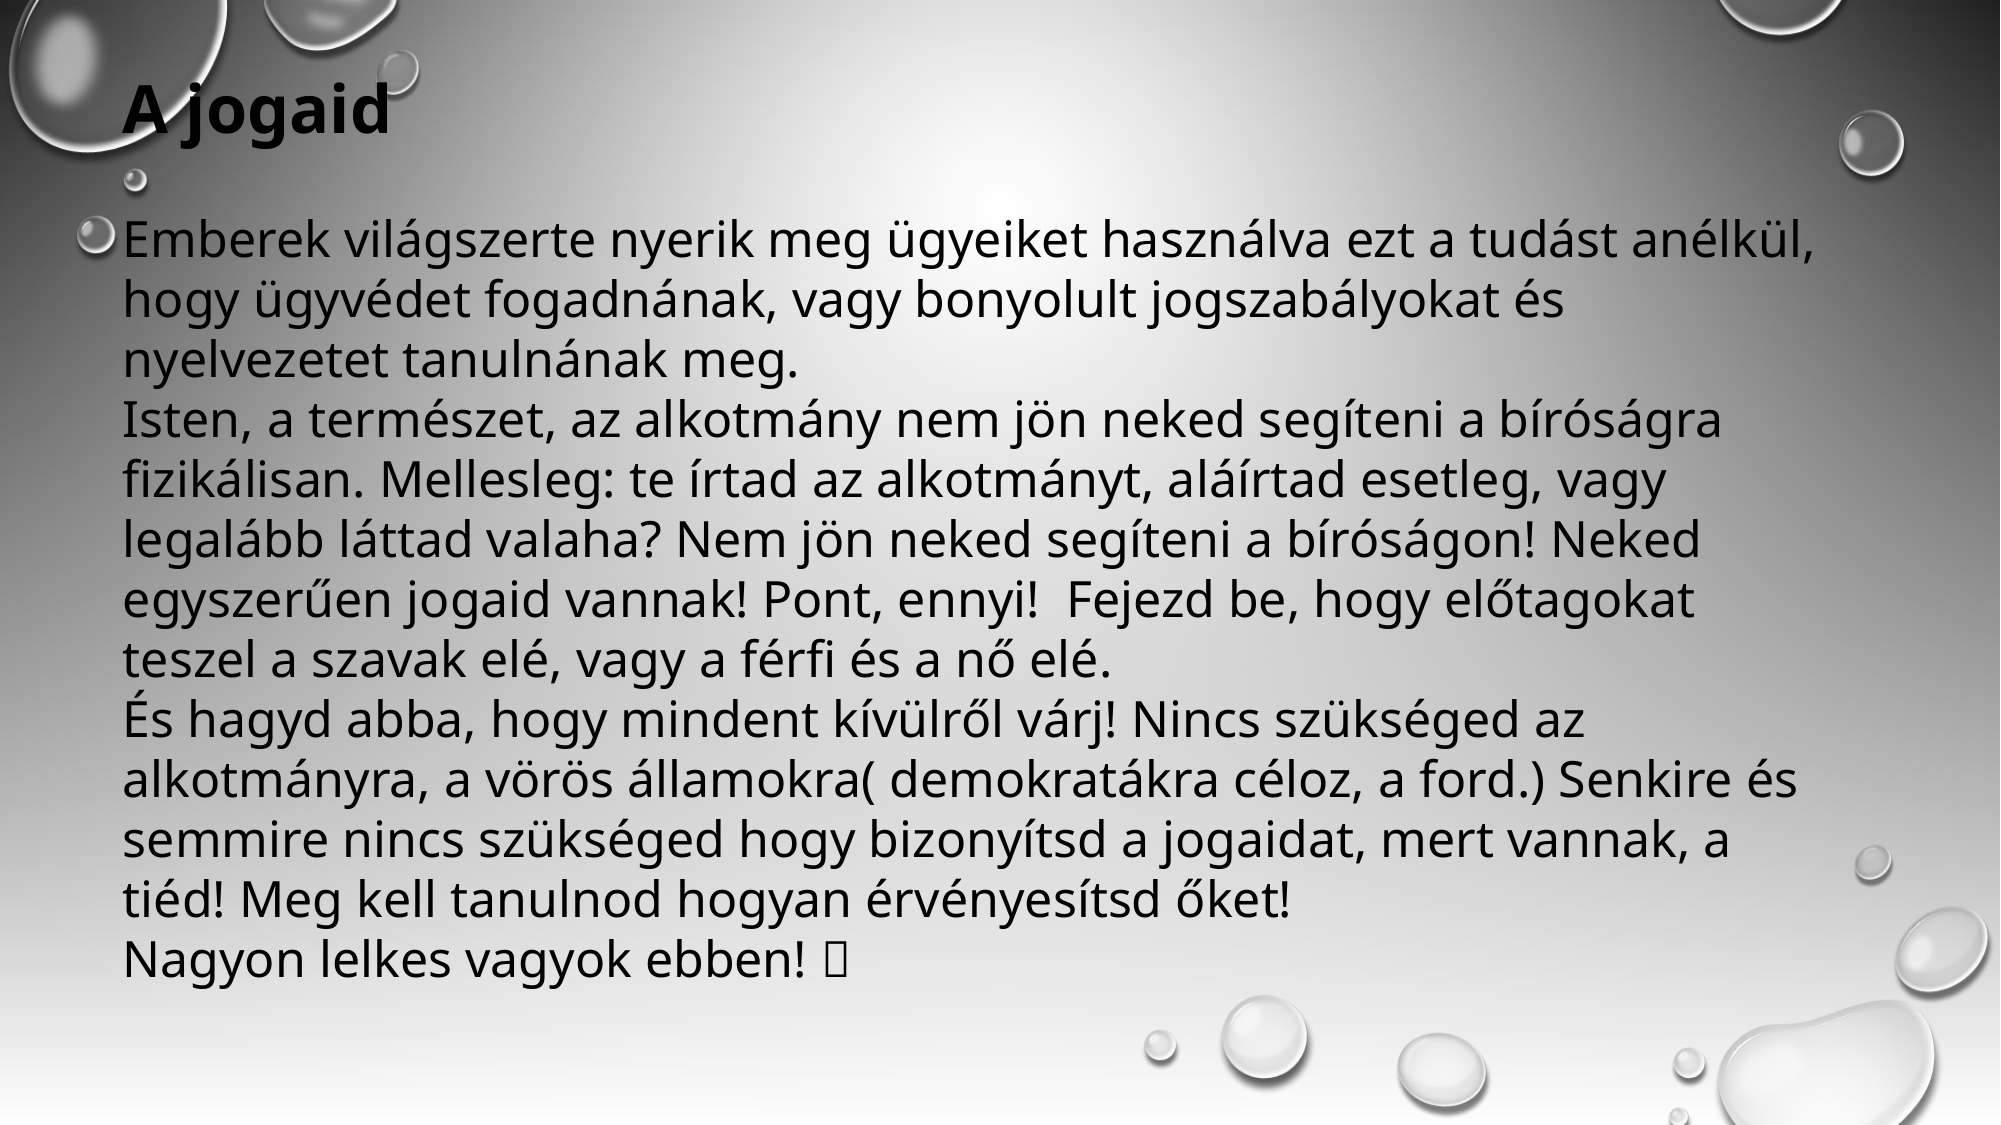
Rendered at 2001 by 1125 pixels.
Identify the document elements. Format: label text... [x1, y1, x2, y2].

picture [0, 0, 2000, 1125]
text_box A jogaid Emberek világszerte nyerik meg ügyeiket használva ezt a tudást anélkül, hogy ügyvédet fogadnának, vagy bonyolult jogszabályokat és nyelvezetet tanulnának meg. Isten, a természet, az alkotmány nem jön neked segíteni a bíróságra fizikálisan. Mellesleg: te írtad az alkotmányt, aláírtad esetleg, vagy legalább láttad valaha? Nem jön neked segíteni a bíróságon! Neked egyszerűen jogaid vannak! Pont, ennyi! Fejezd be, hogy előtagokat teszel a szavak elé, vagy a férfi és a nő elé. És hagyd abba, hogy mindent kívülről várj! Nincs szükséged az alkotmányra, a vörös államokra( demokratákra céloz, a ford.) Senkire és semmire nincs szükséged hogy bizonyítsd a jogaidat, mert vannak, a tiéd! Meg kell tanulnod hogyan érvényesítsd őket! Nagyon lelkes vagyok ebben!  [108, 59, 1835, 1040]
